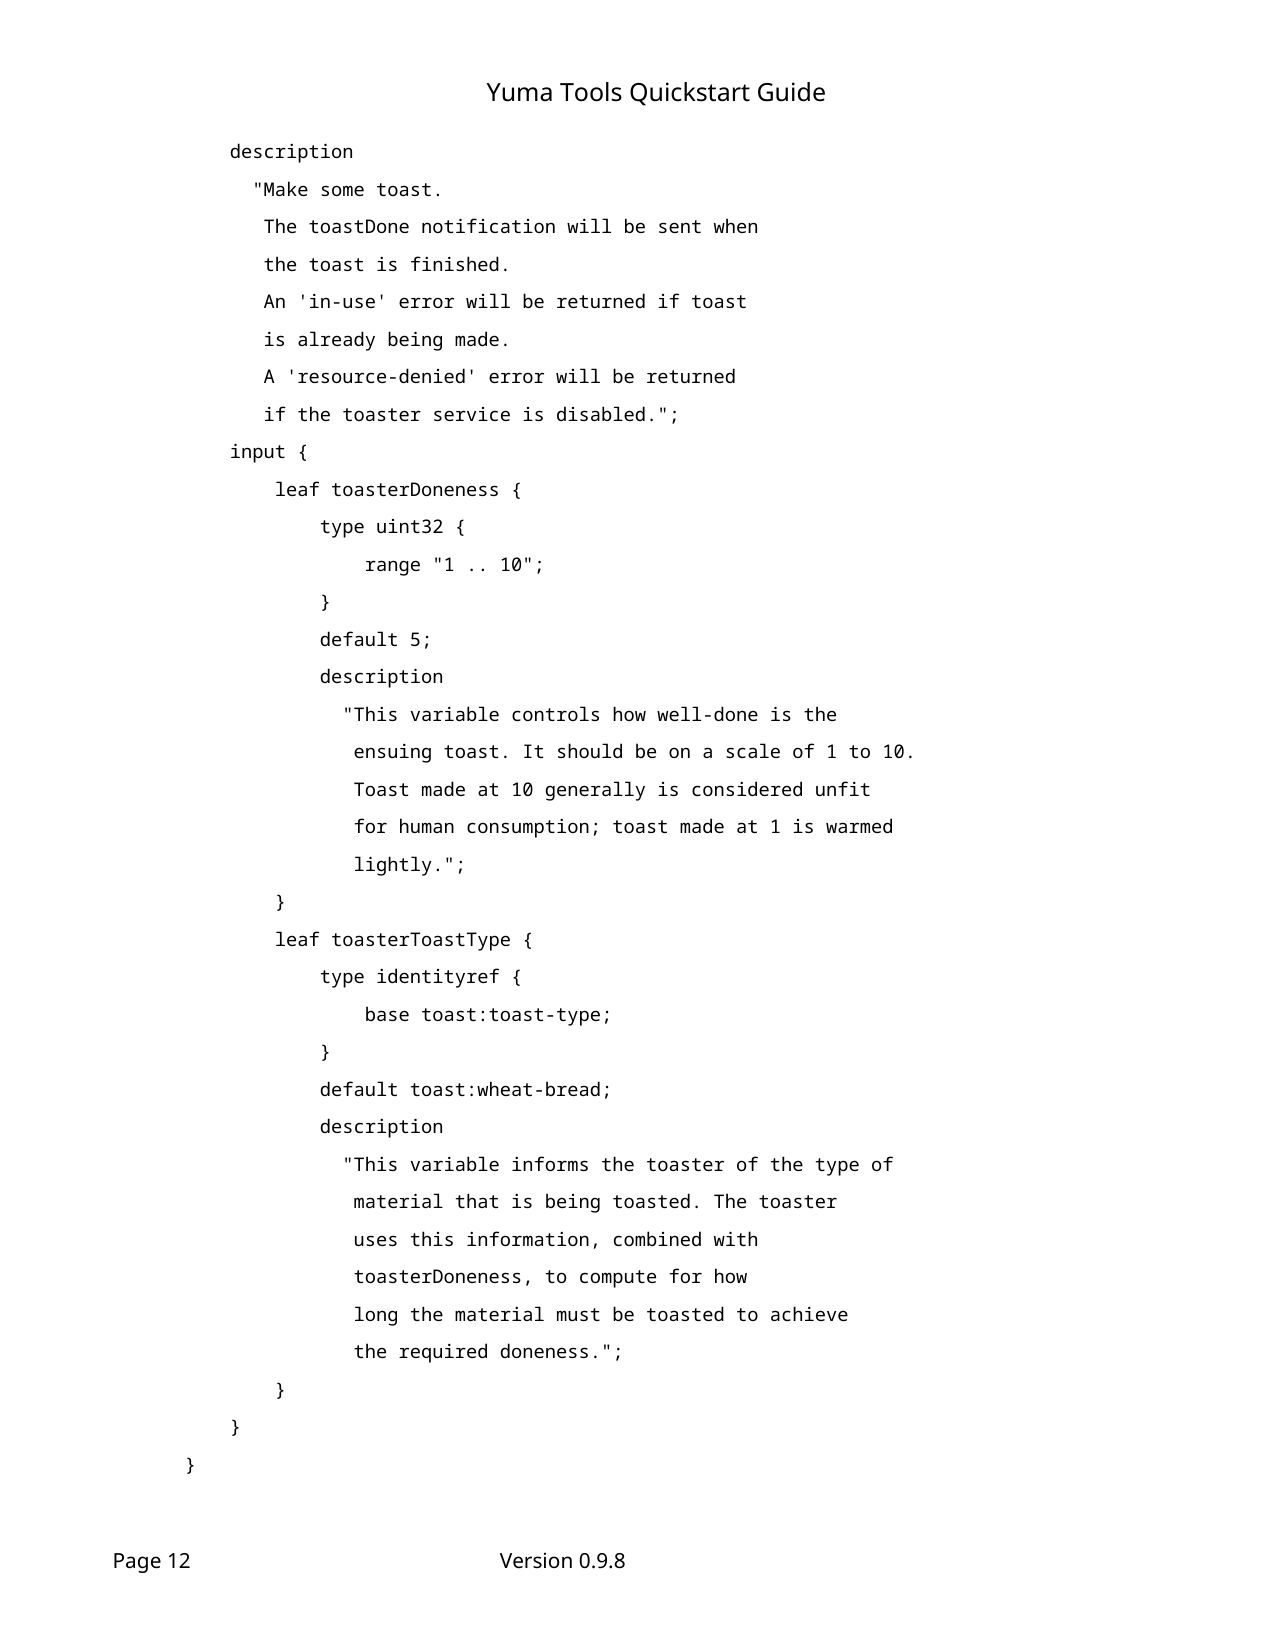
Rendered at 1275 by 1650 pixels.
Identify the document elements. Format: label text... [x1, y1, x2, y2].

text } [139, 588, 1200, 614]
text "This variable informs the toaster of the type of [139, 1151, 1200, 1177]
text leaf toasterDoneness { [139, 476, 1200, 502]
text "Make some toast. [139, 176, 1200, 202]
text description [139, 138, 1200, 164]
text is already being made. [139, 326, 1200, 352]
text description [139, 663, 1200, 689]
text long the material must be toasted to achieve [139, 1301, 1200, 1327]
text type uint32 { [139, 513, 1200, 539]
text lightly."; [139, 851, 1200, 877]
text default toast:wheat-bread; [139, 1076, 1200, 1102]
text default 5; [139, 626, 1200, 652]
text } [139, 1413, 1200, 1439]
text } [139, 1451, 1200, 1477]
text if the toaster service is disabled."; [139, 401, 1200, 427]
text range "1 .. 10"; [139, 551, 1200, 577]
text An 'in-use' error will be returned if toast [139, 288, 1200, 314]
text } [139, 1376, 1200, 1402]
text ensuing toast. It should be on a scale of 1 to 10. [139, 738, 1200, 764]
text The toastDone notification will be sent when [139, 213, 1200, 239]
text } [139, 1038, 1200, 1064]
text A 'resource-denied' error will be returned [139, 363, 1200, 389]
text } [139, 888, 1200, 914]
text "This variable controls how well-done is the [139, 701, 1200, 727]
text leaf toasterToastType { [139, 926, 1200, 952]
text type identityref { [139, 963, 1200, 989]
text base toast:toast-type; [139, 1001, 1200, 1027]
text description [139, 1113, 1200, 1139]
text toasterDoneness, to compute for how [139, 1263, 1200, 1289]
text the toast is finished. [139, 251, 1200, 277]
text material that is being toasted. The toaster [139, 1188, 1200, 1214]
text Toast made at 10 generally is considered unfit [139, 776, 1200, 802]
text for human consumption; toast made at 1 is warmed [139, 813, 1200, 839]
text the required doneness."; [139, 1338, 1200, 1364]
text input { [139, 438, 1200, 464]
text uses this information, combined with [139, 1226, 1200, 1252]
